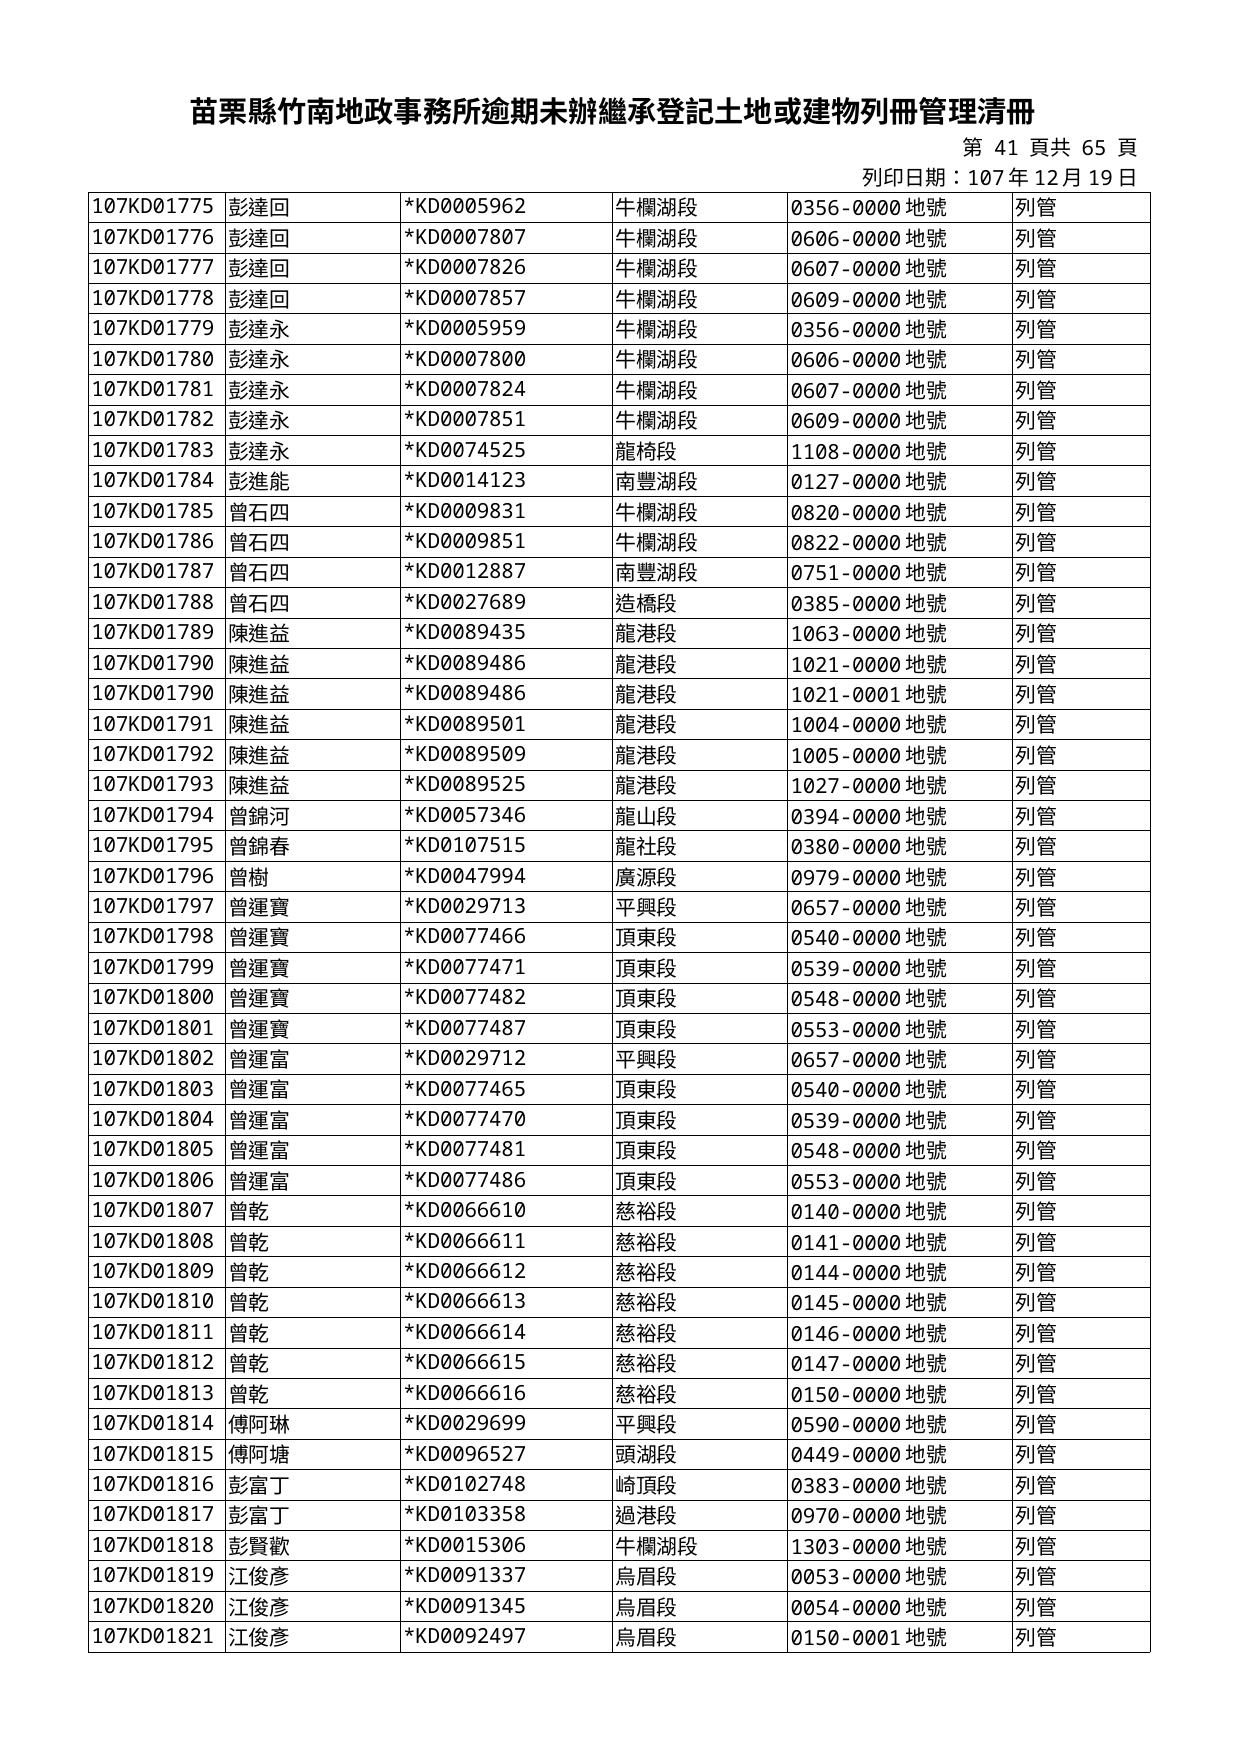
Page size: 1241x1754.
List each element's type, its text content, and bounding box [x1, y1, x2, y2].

table_cell 0356-0000地號 [788, 193, 1012, 222]
table_cell 0539-0000地號 [788, 953, 1012, 982]
table_cell 列管 [1013, 1166, 1150, 1195]
table_cell 江俊彥 [226, 1622, 400, 1652]
table_cell *KD0009831 [401, 497, 612, 526]
table_cell 曾運富 [226, 1044, 400, 1074]
table_cell 0540-0000地號 [788, 1075, 1012, 1104]
table_cell 0539-0000地號 [788, 1105, 1012, 1134]
table_cell *KD0057346 [401, 801, 612, 830]
table_cell 0140-0000地號 [788, 1196, 1012, 1226]
table_cell 陳進益 [226, 740, 400, 769]
table_cell 陳進益 [226, 710, 400, 739]
table_cell 龍椅段 [613, 436, 787, 465]
table_cell 0657-0000地號 [788, 892, 1012, 922]
table_cell *KD0029699 [401, 1409, 612, 1439]
table_cell *KD0089435 [401, 619, 612, 648]
table_cell 列管 [1013, 771, 1150, 800]
table_cell 烏眉段 [613, 1622, 787, 1652]
table_cell 107KD01815 [89, 1440, 225, 1469]
table_cell *KD0107515 [401, 831, 612, 861]
table_cell 烏眉段 [613, 1592, 787, 1621]
table_cell 107KD01810 [89, 1288, 225, 1317]
table_cell 曾運富 [226, 1105, 400, 1134]
table_cell 0548-0000地號 [788, 984, 1012, 1013]
table_cell 江俊彥 [226, 1561, 400, 1591]
table_cell 0751-0000地號 [788, 558, 1012, 587]
table_cell 0548-0000地號 [788, 1136, 1012, 1165]
table_cell 陳進益 [226, 649, 400, 678]
table_cell 列管 [1013, 1075, 1150, 1104]
table_cell 107KD01818 [89, 1531, 225, 1560]
table_cell 0380-0000地號 [788, 831, 1012, 861]
table_cell *KD0007851 [401, 406, 612, 435]
table_cell *KD0077465 [401, 1075, 612, 1104]
table_cell 牛欄湖段 [613, 1531, 787, 1560]
table_cell 曾運富 [226, 1075, 400, 1104]
table_cell 107KD01804 [89, 1105, 225, 1134]
table_cell 頂東段 [613, 1105, 787, 1134]
table_cell 慈裕段 [613, 1379, 787, 1408]
table_cell 曾運富 [226, 1166, 400, 1195]
table_cell 列管 [1013, 1470, 1150, 1499]
table_cell *KD0077486 [401, 1166, 612, 1195]
table_cell 曾樹 [226, 862, 400, 891]
table_cell 列管 [1013, 1622, 1150, 1652]
table_cell 過港段 [613, 1501, 787, 1530]
table_cell 107KD01814 [89, 1409, 225, 1439]
table_cell 107KD01777 [89, 254, 225, 283]
table_cell *KD0089486 [401, 649, 612, 678]
table_cell *KD0077481 [401, 1136, 612, 1165]
table_cell *KD0089525 [401, 771, 612, 800]
table_cell *KD0089486 [401, 679, 612, 709]
table_cell 列管 [1013, 1288, 1150, 1317]
table_cell 107KD01816 [89, 1470, 225, 1499]
table_cell 0145-0000地號 [788, 1288, 1012, 1317]
table_cell 彭達回 [226, 284, 400, 313]
table_cell *KD0066614 [401, 1318, 612, 1347]
table_cell 列管 [1013, 1257, 1150, 1287]
table_cell 列管 [1013, 1561, 1150, 1591]
table_cell 慈裕段 [613, 1349, 787, 1378]
table_cell 龍港段 [613, 619, 787, 648]
table_cell *KD0007800 [401, 345, 612, 374]
table_cell *KD0007807 [401, 223, 612, 252]
table_cell *KD0009851 [401, 527, 612, 557]
table_cell 0609-0000地號 [788, 284, 1012, 313]
table_cell 107KD01785 [89, 497, 225, 526]
table_cell 彭達永 [226, 436, 400, 465]
table_cell 0970-0000地號 [788, 1501, 1012, 1530]
table_cell *KD0077466 [401, 923, 612, 952]
table_cell 牛欄湖段 [613, 193, 787, 222]
table_cell 曾石四 [226, 527, 400, 557]
table_cell 107KD01812 [89, 1349, 225, 1378]
table_cell *KD0102748 [401, 1470, 612, 1499]
table_cell 0053-0000地號 [788, 1561, 1012, 1591]
table_cell 彭富丁 [226, 1501, 400, 1530]
table_cell *KD0007826 [401, 254, 612, 283]
table_cell 南豐湖段 [613, 558, 787, 587]
table_cell 0449-0000地號 [788, 1440, 1012, 1469]
table_cell 列管 [1013, 1014, 1150, 1043]
table_cell 牛欄湖段 [613, 254, 787, 283]
table_cell 列管 [1013, 284, 1150, 313]
table_cell 107KD01820 [89, 1592, 225, 1621]
table_cell 107KD01798 [89, 923, 225, 952]
table_cell 0553-0000地號 [788, 1014, 1012, 1043]
table_cell 列管 [1013, 892, 1150, 922]
table_cell 0127-0000地號 [788, 466, 1012, 496]
table_cell 列管 [1013, 1318, 1150, 1347]
table_cell 0144-0000地號 [788, 1257, 1012, 1287]
table_cell 107KD01817 [89, 1501, 225, 1530]
table_cell 列管 [1013, 1196, 1150, 1226]
table_cell 彭達永 [226, 406, 400, 435]
table_cell 龍港段 [613, 649, 787, 678]
table_cell 牛欄湖段 [613, 406, 787, 435]
table_cell 列管 [1013, 619, 1150, 648]
table_cell 107KD01809 [89, 1257, 225, 1287]
table_cell 江俊彥 [226, 1592, 400, 1621]
table_cell 0553-0000地號 [788, 1166, 1012, 1195]
table_cell 頂東段 [613, 1166, 787, 1195]
table_cell 彭達回 [226, 223, 400, 252]
table_cell *KD0066616 [401, 1379, 612, 1408]
table_cell 曾運寶 [226, 953, 400, 982]
table_cell 0540-0000地號 [788, 923, 1012, 952]
table_cell 0606-0000地號 [788, 223, 1012, 252]
table_cell 107KD01780 [89, 345, 225, 374]
table_cell 列管 [1013, 1592, 1150, 1621]
table_cell 107KD01819 [89, 1561, 225, 1591]
table_cell 平興段 [613, 1044, 787, 1074]
table_cell 列管 [1013, 649, 1150, 678]
table_cell 彭達回 [226, 193, 400, 222]
table_cell *KD0077482 [401, 984, 612, 1013]
table_cell 107KD01783 [89, 436, 225, 465]
table_cell 彭達永 [226, 345, 400, 374]
table_cell 曾乾 [226, 1227, 400, 1256]
table_cell *KD0012887 [401, 558, 612, 587]
table_cell 慈裕段 [613, 1257, 787, 1287]
table_cell 0150-0001地號 [788, 1622, 1012, 1652]
table_cell 曾乾 [226, 1349, 400, 1378]
table_cell 龍社段 [613, 831, 787, 861]
table_cell 列管 [1013, 527, 1150, 557]
table_cell 1303-0000地號 [788, 1531, 1012, 1560]
table_cell 107KD01781 [89, 375, 225, 404]
table_cell *KD0092497 [401, 1622, 612, 1652]
table_cell 龍港段 [613, 740, 787, 769]
table_cell 曾運寶 [226, 892, 400, 922]
table_cell 列管 [1013, 558, 1150, 587]
table_cell 曾運富 [226, 1136, 400, 1165]
table_cell 107KD01779 [89, 314, 225, 344]
table_cell 曾乾 [226, 1318, 400, 1347]
table_cell 列管 [1013, 406, 1150, 435]
table_cell 0607-0000地號 [788, 375, 1012, 404]
table_cell 0609-0000地號 [788, 406, 1012, 435]
table_cell 1108-0000地號 [788, 436, 1012, 465]
table_cell 0141-0000地號 [788, 1227, 1012, 1256]
table_cell *KD0014123 [401, 466, 612, 496]
table_cell 107KD01795 [89, 831, 225, 861]
table_cell 列管 [1013, 466, 1150, 496]
table_cell 頂東段 [613, 1136, 787, 1165]
table_cell 列管 [1013, 862, 1150, 891]
table_cell 107KD01807 [89, 1196, 225, 1226]
table_cell 107KD01808 [89, 1227, 225, 1256]
table_cell 列管 [1013, 1409, 1150, 1439]
table_cell 0150-0000地號 [788, 1379, 1012, 1408]
table_cell 107KD01803 [89, 1075, 225, 1104]
table_cell *KD0066612 [401, 1257, 612, 1287]
table_cell 曾乾 [226, 1379, 400, 1408]
table_cell 0383-0000地號 [788, 1470, 1012, 1499]
table_cell 頂東段 [613, 984, 787, 1013]
table_cell 0606-0000地號 [788, 345, 1012, 374]
table_cell *KD0066610 [401, 1196, 612, 1226]
table_cell 平興段 [613, 892, 787, 922]
table_cell 曾石四 [226, 558, 400, 587]
table_cell 平興段 [613, 1409, 787, 1439]
table_cell 牛欄湖段 [613, 375, 787, 404]
table_cell 傅阿琳 [226, 1409, 400, 1439]
table_cell *KD0007824 [401, 375, 612, 404]
table_cell 107KD01797 [89, 892, 225, 922]
table_cell 曾乾 [226, 1257, 400, 1287]
table_cell 列管 [1013, 984, 1150, 1013]
table_cell 107KD01775 [89, 193, 225, 222]
table_cell 1027-0000地號 [788, 771, 1012, 800]
table_cell 0822-0000地號 [788, 527, 1012, 557]
table_cell 龍山段 [613, 801, 787, 830]
table_cell 曾運寶 [226, 984, 400, 1013]
table_cell 0979-0000地號 [788, 862, 1012, 891]
table_cell *KD0027689 [401, 588, 612, 617]
table_cell 頂東段 [613, 1014, 787, 1043]
table_cell *KD0066613 [401, 1288, 612, 1317]
table_cell 107KD01811 [89, 1318, 225, 1347]
table_cell 頭湖段 [613, 1440, 787, 1469]
table_cell *KD0077470 [401, 1105, 612, 1134]
table_cell 107KD01799 [89, 953, 225, 982]
table_cell 0590-0000地號 [788, 1409, 1012, 1439]
table_cell 牛欄湖段 [613, 345, 787, 374]
table_cell 0657-0000地號 [788, 1044, 1012, 1074]
table_cell 曾乾 [226, 1288, 400, 1317]
table_cell *KD0015306 [401, 1531, 612, 1560]
table_cell 107KD01790 [89, 679, 225, 709]
table_cell 列管 [1013, 801, 1150, 830]
table_cell 曾運寶 [226, 923, 400, 952]
table_cell 彭賢歡 [226, 1531, 400, 1560]
table_cell 列管 [1013, 345, 1150, 374]
table_cell *KD0091337 [401, 1561, 612, 1591]
table_cell 0820-0000地號 [788, 497, 1012, 526]
table_cell 牛欄湖段 [613, 497, 787, 526]
table_cell 列管 [1013, 254, 1150, 283]
table_cell 傅阿塘 [226, 1440, 400, 1469]
table_cell 慈裕段 [613, 1196, 787, 1226]
table_cell 列管 [1013, 1227, 1150, 1256]
table_cell *KD0005962 [401, 193, 612, 222]
table_cell 107KD01787 [89, 558, 225, 587]
table_cell 107KD01813 [89, 1379, 225, 1408]
table_cell 龍港段 [613, 679, 787, 709]
table_cell 曾錦河 [226, 801, 400, 830]
table_cell 牛欄湖段 [613, 314, 787, 344]
table_cell 0607-0000地號 [788, 254, 1012, 283]
table_cell 曾運寶 [226, 1014, 400, 1043]
table_cell 107KD01806 [89, 1166, 225, 1195]
table_cell 曾石四 [226, 588, 400, 617]
table_cell 頂東段 [613, 1075, 787, 1104]
table_cell 列管 [1013, 1105, 1150, 1134]
table_cell 107KD01802 [89, 1044, 225, 1074]
table_cell 列管 [1013, 375, 1150, 404]
table_cell 107KD01784 [89, 466, 225, 496]
table_cell 列管 [1013, 1501, 1150, 1530]
table_cell 107KD01788 [89, 588, 225, 617]
table_cell 曾石四 [226, 497, 400, 526]
table_cell 慈裕段 [613, 1318, 787, 1347]
table_cell 崎頂段 [613, 1470, 787, 1499]
table_cell 1021-0001地號 [788, 679, 1012, 709]
table_cell 列管 [1013, 497, 1150, 526]
table_cell 慈裕段 [613, 1288, 787, 1317]
table_cell 107KD01821 [89, 1622, 225, 1652]
table_cell *KD0029712 [401, 1044, 612, 1074]
table_cell 龍港段 [613, 771, 787, 800]
table_cell 列管 [1013, 953, 1150, 982]
table_cell 107KD01789 [89, 619, 225, 648]
table_cell 107KD01800 [89, 984, 225, 1013]
table_cell 0394-0000地號 [788, 801, 1012, 830]
table_cell *KD0096527 [401, 1440, 612, 1469]
table_cell 彭達永 [226, 314, 400, 344]
table_cell *KD0005959 [401, 314, 612, 344]
table_cell 陳進益 [226, 679, 400, 709]
table_cell 列管 [1013, 1044, 1150, 1074]
table_cell 列管 [1013, 710, 1150, 739]
table_cell *KD0103358 [401, 1501, 612, 1530]
table_cell 列管 [1013, 740, 1150, 769]
table_cell 陳進益 [226, 771, 400, 800]
table_cell 0054-0000地號 [788, 1592, 1012, 1621]
table_cell 1063-0000地號 [788, 619, 1012, 648]
table_cell 造橋段 [613, 588, 787, 617]
table_cell 陳進益 [226, 619, 400, 648]
table_cell 頂東段 [613, 923, 787, 952]
table_cell 107KD01805 [89, 1136, 225, 1165]
table_cell 107KD01793 [89, 771, 225, 800]
table_cell 0146-0000地號 [788, 1318, 1012, 1347]
table_cell 107KD01786 [89, 527, 225, 557]
table_cell 列管 [1013, 436, 1150, 465]
table_cell 牛欄湖段 [613, 527, 787, 557]
table_cell 南豐湖段 [613, 466, 787, 496]
table_cell 0356-0000地號 [788, 314, 1012, 344]
table_cell 列管 [1013, 679, 1150, 709]
table_cell 慈裕段 [613, 1227, 787, 1256]
table_cell *KD0007857 [401, 284, 612, 313]
table_cell *KD0077487 [401, 1014, 612, 1043]
table_cell 107KD01790 [89, 649, 225, 678]
table_cell 列管 [1013, 1136, 1150, 1165]
table_cell 1021-0000地號 [788, 649, 1012, 678]
table_cell 107KD01778 [89, 284, 225, 313]
table_cell 107KD01776 [89, 223, 225, 252]
table_cell 彭達回 [226, 254, 400, 283]
table_cell 頂東段 [613, 953, 787, 982]
table_cell 列管 [1013, 831, 1150, 861]
table_cell 曾乾 [226, 1196, 400, 1226]
table_cell *KD0029713 [401, 892, 612, 922]
table_cell 1004-0000地號 [788, 710, 1012, 739]
table_cell *KD0089501 [401, 710, 612, 739]
table_cell 1005-0000地號 [788, 740, 1012, 769]
table_cell 0385-0000地號 [788, 588, 1012, 617]
table_cell 列管 [1013, 588, 1150, 617]
table_cell 列管 [1013, 1349, 1150, 1378]
table_cell *KD0091345 [401, 1592, 612, 1621]
table_cell 列管 [1013, 1531, 1150, 1560]
table_cell *KD0047994 [401, 862, 612, 891]
table_cell 列管 [1013, 1440, 1150, 1469]
table_cell 107KD01792 [89, 740, 225, 769]
table_cell 彭達永 [226, 375, 400, 404]
table_cell 列管 [1013, 923, 1150, 952]
table_cell 牛欄湖段 [613, 223, 787, 252]
table_cell *KD0066615 [401, 1349, 612, 1378]
table_cell *KD0066611 [401, 1227, 612, 1256]
table_cell 107KD01801 [89, 1014, 225, 1043]
table_cell 107KD01796 [89, 862, 225, 891]
table_cell 曾錦春 [226, 831, 400, 861]
table_cell 0147-0000地號 [788, 1349, 1012, 1378]
table_cell *KD0077471 [401, 953, 612, 982]
table_cell 烏眉段 [613, 1561, 787, 1591]
table_cell 列管 [1013, 193, 1150, 222]
table_cell 廣源段 [613, 862, 787, 891]
table_cell 列管 [1013, 223, 1150, 252]
table_cell 107KD01791 [89, 710, 225, 739]
table_cell 107KD01794 [89, 801, 225, 830]
table_cell 列管 [1013, 1379, 1150, 1408]
table_cell *KD0074525 [401, 436, 612, 465]
table_cell 107KD01782 [89, 406, 225, 435]
table_cell 牛欄湖段 [613, 284, 787, 313]
table_cell 彭進能 [226, 466, 400, 496]
table_cell 龍港段 [613, 710, 787, 739]
table_cell 列管 [1013, 314, 1150, 344]
table_cell *KD0089509 [401, 740, 612, 769]
table_cell 彭富丁 [226, 1470, 400, 1499]
